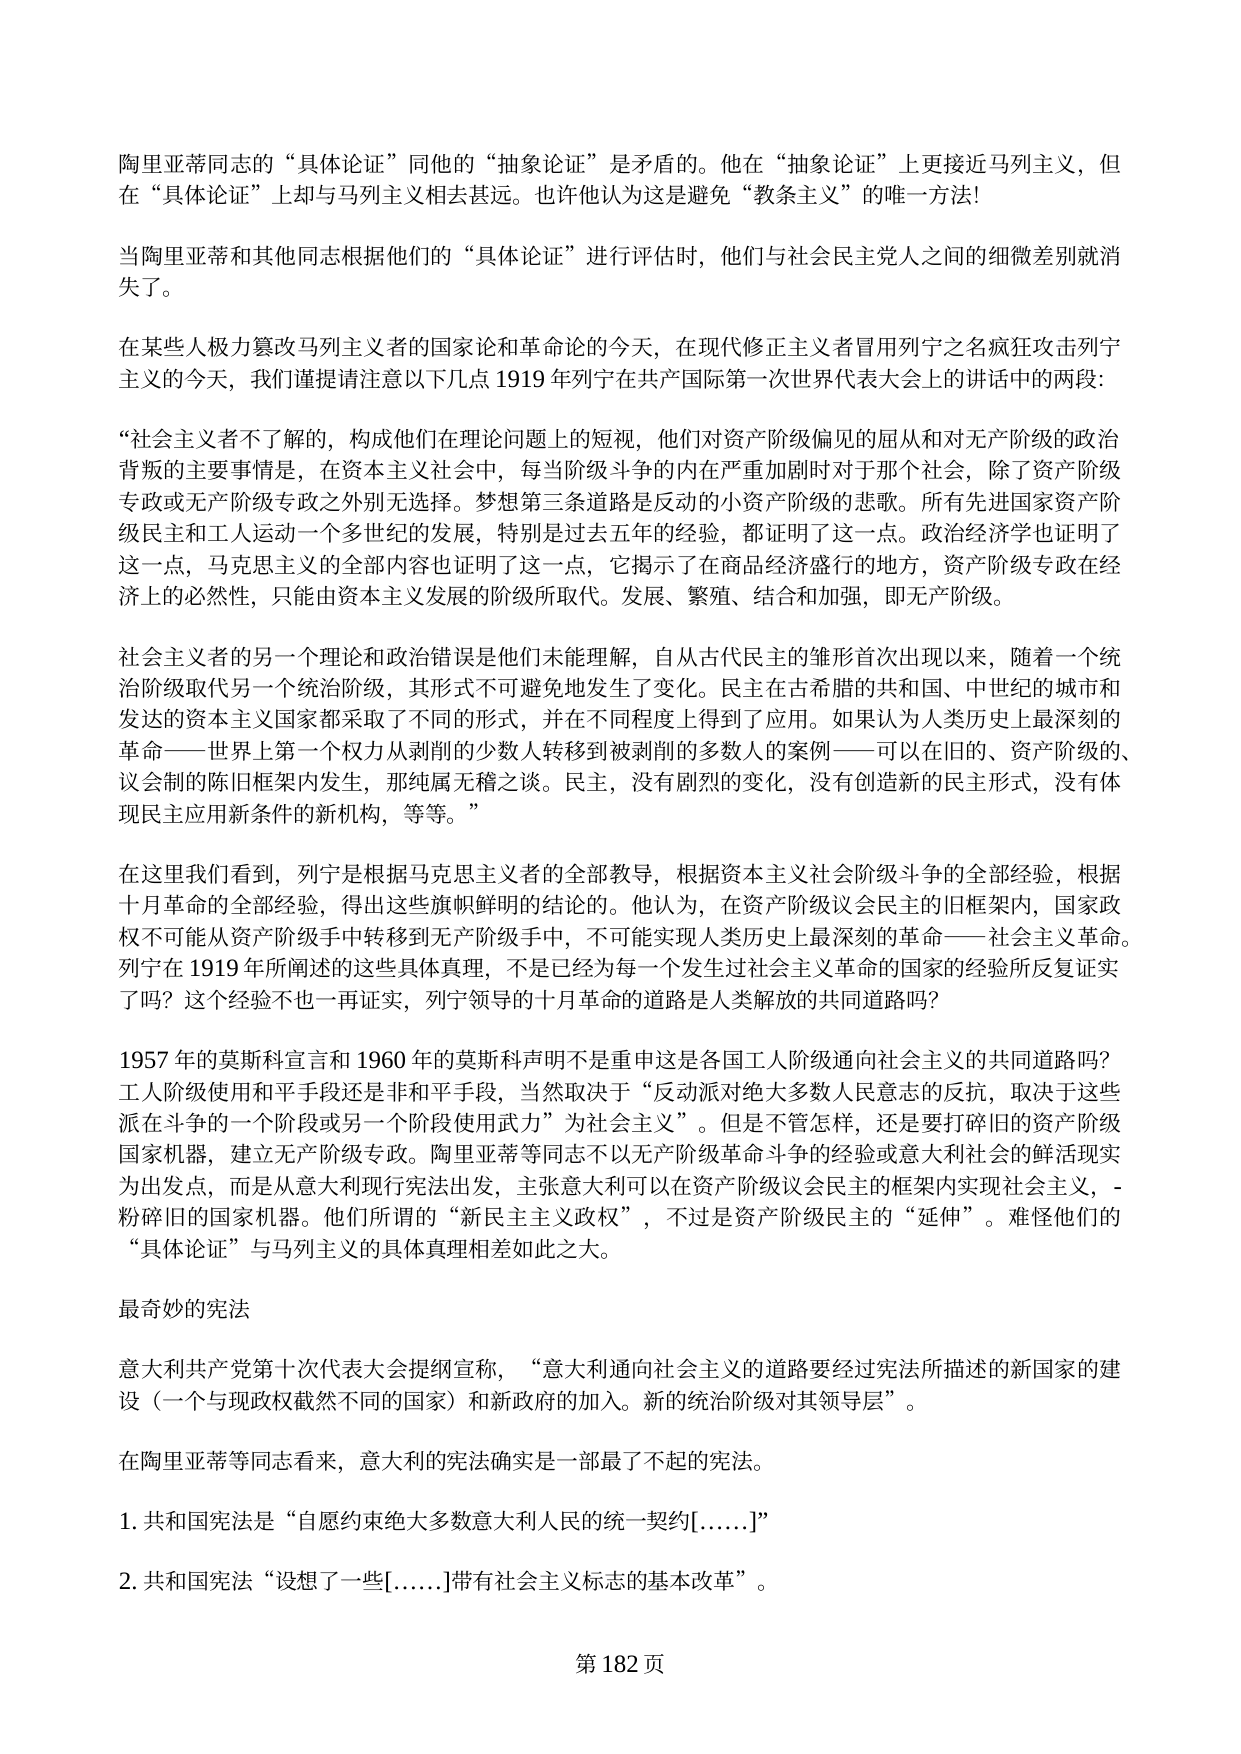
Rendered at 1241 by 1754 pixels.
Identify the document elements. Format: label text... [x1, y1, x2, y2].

text 在某些人极力篡改马列主义者的国家论和革命论的今天，在现代修正主义者冒用列宁之名疯狂攻击列宁主义的今天，我们谨提请注意以下几点1919年列宁在共产国际第一次世界代表大会上的讲话中的两段： [118, 331, 1122, 393]
text 最奇妙的宪法 [118, 1292, 1122, 1324]
text 社会主义者的另一个理论和政治错误是他们未能理解，自从古代民主的雏形首次出现以来，随着一个统治阶级取代另一个统治阶级，其形式不可避免地发生了变化。民主在古希腊的共和国、中世纪的城市和发达的资本主义国家都采取了不同的形式，并在不同程度上得到了应用。如果认为人类历史上最深刻的革命——世界上第一个权力从剥削的少数人转移到被剥削的多数人的案例——可以在旧的、资产阶级的、议会制的陈旧框架内发生，那纯属无稽之谈。民主，没有剧烈的变化，没有创造新的民主形式，没有体现民主应用新条件的新机构，等等。” [118, 640, 1122, 828]
text 在陶里亚蒂等同志看来，意大利的宪法确实是一部最了不起的宪法。 [118, 1444, 1122, 1476]
text 意大利共产党第十次代表大会提纲宣称，“意大利通向社会主义的道路要经过宪法所描述的新国家的建设（一个与现政权截然不同的国家）和新政府的加入。新的统治阶级对其领导层”。 [118, 1352, 1122, 1415]
text 当陶里亚蒂和其他同志根据他们的“具体论证”进行评估时，他们与社会民主党人之间的细微差别就消失了。 [118, 239, 1122, 302]
text “社会主义者不了解的，构成他们在理论问题上的短视，他们对资产阶级偏见的屈从和对无产阶级的政治背叛的主要事情是，在资本主义社会中，每当阶级斗争的内在严重加剧时对于那个社会，除了资产阶级专政或无产阶级专政之外别无选择。梦想第三条道路是反动的小资产阶级的悲歌。所有先进国家资产阶级民主和工人运动一个多世纪的发展，特别是过去五年的经验，都证明了这一点。政治经济学也证明了这一点，马克思主义的全部内容也证明了这一点，它揭示了在商品经济盛行的地方，资产阶级专政在经济上的必然性，只能由资本主义发展的阶级所取代。发展、繁殖、结合和加强，即无产阶级。 [118, 422, 1122, 611]
text 1957年的莫斯科宣言和1960年的莫斯科声明不是重申这是各国工人阶级通向社会主义的共同道路吗？工人阶级使用和平手段还是非和平手段，当然取决于“反动派对绝大多数人民意志的反抗，取决于这些派在斗争的一个阶段或另一个阶段使用武力”为社会主义”。但是不管怎样，还是要打碎旧的资产阶级国家机器，建立无产阶级专政。陶里亚蒂等同志不以无产阶级革命斗争的经验或意大利社会的鲜活现实为出发点，而是从意大利现行宪法出发，主张意大利可以在资产阶级议会民主的框架内实现社会主义，- 粉碎旧的国家机器。他们所谓的“新民主主义政权”，不过是资产阶级民主的“延伸”。难怪他们的“具体论证”与马列主义的具体真理相差如此之大。 [118, 1043, 1122, 1263]
text 1. 共和国宪法是“自愿约束绝大多数意大利人民的统一契约[……]” [118, 1504, 1122, 1536]
text 在这里我们看到，列宁是根据马克思主义者的全部教导，根据资本主义社会阶级斗争的全部经验，根据十月革命的全部经验，得出这些旗帜鲜明的结论的。他认为，在资产阶级议会民主的旧框架内，国家政权不可能从资产阶级手中转移到无产阶级手中，不可能实现人类历史上最深刻的革命——社会主义革命。列宁在1919年所阐述的这些具体真理，不是已经为每一个发生过社会主义革命的国家的经验所反复证实了吗？这个经验不也一再证实，列宁领导的十月革命的道路是人类解放的共同道路吗？ [118, 857, 1122, 1014]
text 陶里亚蒂同志的“具体论证”同他的“抽象论证”是矛盾的。他在“抽象论证”上更接近马列主义，但在“具体论证”上却与马列主义相去甚远。也许他认为这是避免“教条主义”的唯一方法！ [118, 147, 1122, 210]
text 2. 共和国宪法“设想了一些[……]带有社会主义标志的基本改革”。 [118, 1564, 1122, 1596]
